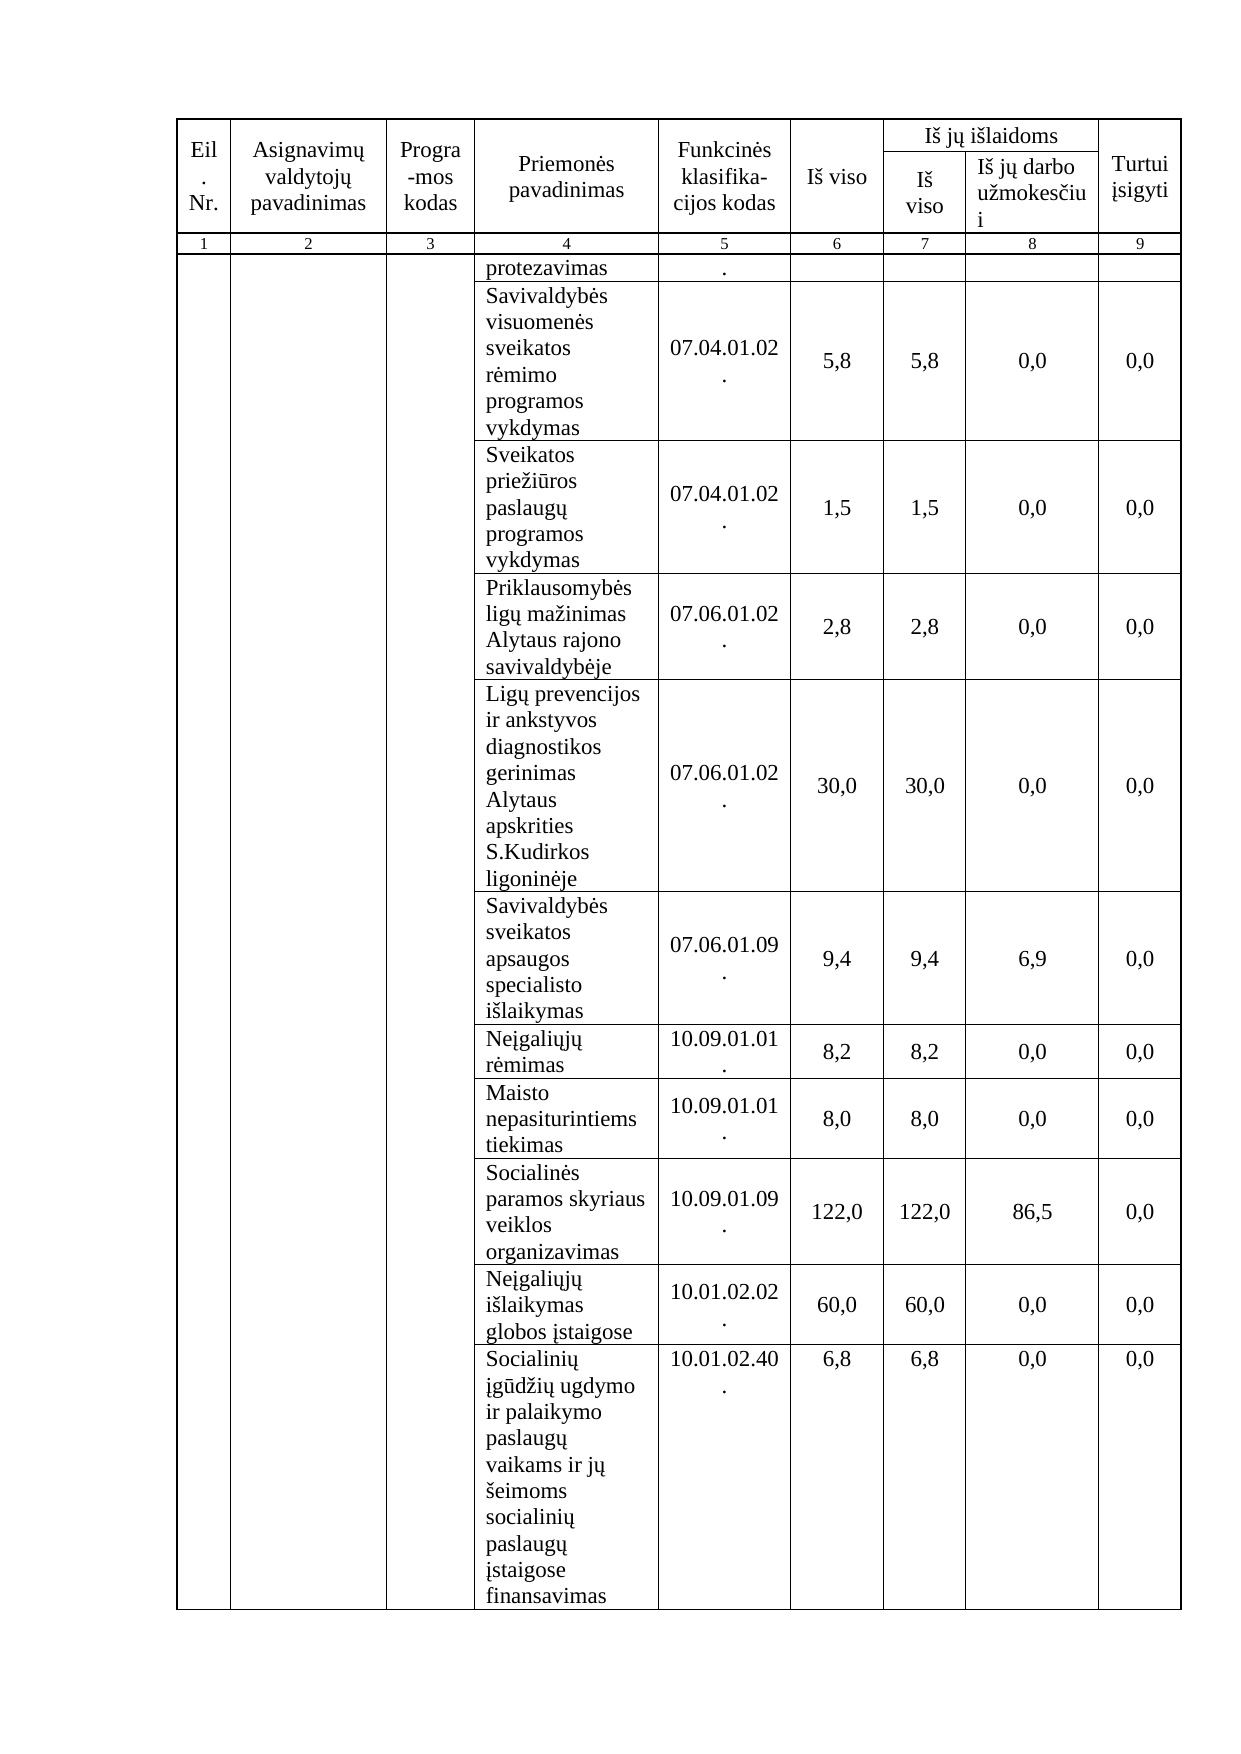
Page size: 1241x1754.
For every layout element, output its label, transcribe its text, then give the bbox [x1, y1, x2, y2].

table_cell 30,0 [884, 680, 965, 891]
table_cell Iš viso [884, 152, 965, 232]
table_cell 0,0 [1099, 1345, 1180, 1609]
table_cell 3 [387, 234, 474, 253]
table_cell 1,5 [884, 441, 965, 573]
table_cell 10.09.01.01. [659, 1079, 790, 1158]
table_cell 0,0 [1099, 1079, 1180, 1158]
table_cell 122,0 [791, 1159, 883, 1264]
table_cell 9 [1099, 234, 1180, 253]
table_cell 0,0 [1099, 680, 1180, 891]
table_header Turtui įsigyti [1099, 120, 1180, 232]
table_cell 6,8 [884, 1345, 965, 1609]
table_cell 0,0 [966, 1345, 1098, 1609]
table_cell 1,5 [791, 441, 883, 573]
table_cell . [659, 255, 790, 281]
table_cell 0,0 [966, 680, 1098, 891]
table_cell Socialinės paramos skyriaus veiklos organizavimas [475, 1159, 658, 1264]
table_cell 9,4 [884, 892, 965, 1024]
table_cell 07.04.01.02. [659, 441, 790, 573]
table_header Progra-mos kodas [387, 120, 474, 232]
table_cell 5 [659, 234, 790, 253]
table_cell 2 [231, 234, 386, 253]
table_cell 8,0 [884, 1079, 965, 1158]
table_cell 0,0 [966, 441, 1098, 573]
table_cell Neįgaliųjų rėmimas [475, 1025, 658, 1078]
table_cell 4 [475, 234, 658, 253]
table_cell 6,9 [966, 892, 1098, 1024]
table_cell 6,8 [791, 1345, 883, 1609]
table_cell 8 [966, 234, 1098, 253]
table_cell protezavimas [475, 255, 658, 281]
table_cell 0,0 [1099, 892, 1180, 1024]
table_cell [884, 255, 965, 281]
table_cell 0,0 [1099, 574, 1180, 679]
table_cell Sveikatos priežiūros paslaugų programos vykdymas [475, 441, 658, 573]
table_cell 0,0 [1099, 1025, 1180, 1078]
table_cell 7 [884, 234, 965, 253]
table_cell 30,0 [791, 680, 883, 891]
table_header Iš viso [791, 120, 883, 232]
table_cell 5,8 [791, 282, 883, 440]
table_cell 122,0 [884, 1159, 965, 1264]
table_cell Priklausomybės ligų mažinimas Alytaus rajono savivaldybėje [475, 574, 658, 679]
table_cell 07.06.01.02. [659, 680, 790, 891]
table_cell 10.01.02.02. [659, 1265, 790, 1344]
table_cell Iš jų darbo užmokesčiui [966, 152, 1098, 232]
table_cell 5,8 [884, 282, 965, 440]
table_header Iš jų išlaidoms [884, 120, 1098, 151]
table_cell Maisto nepasiturintiems tiekimas [475, 1079, 658, 1158]
table_cell Neįgaliųjų išlaikymas globos įstaigose [475, 1265, 658, 1344]
table_cell 9,4 [791, 892, 883, 1024]
table_cell 2,8 [884, 574, 965, 679]
table_cell 60,0 [884, 1265, 965, 1344]
table_cell 07.06.01.09. [659, 892, 790, 1024]
table_cell 8,2 [884, 1025, 965, 1078]
table_cell 0,0 [1099, 441, 1180, 573]
table_cell 6 [791, 234, 883, 253]
table_cell [791, 255, 883, 281]
table_cell Ligų prevencijos ir ankstyvos diagnostikos gerinimas Alytaus apskrities S.Kudirkos ligoninėje [475, 680, 658, 891]
table_cell 07.04.01.02. [659, 282, 790, 440]
table_header Asignavimų valdytojų pavadinimas [231, 120, 386, 232]
table_cell 60,0 [791, 1265, 883, 1344]
table_cell 2,8 [791, 574, 883, 679]
table_header Priemonės pavadinimas [475, 120, 658, 232]
table_cell Savivaldybės sveikatos apsaugos specialisto išlaikymas [475, 892, 658, 1024]
table_cell Socialinių įgūdžių ugdymo ir palaikymo paslaugų vaikams ir jų šeimoms socialinių paslaugų įstaigose finansavimas [475, 1345, 658, 1609]
table_cell 10.09.01.09. [659, 1159, 790, 1264]
table_cell 0,0 [1099, 1159, 1180, 1264]
table_cell 8,2 [791, 1025, 883, 1078]
table_cell [231, 255, 386, 1609]
table_cell 0,0 [966, 1265, 1098, 1344]
table_cell 0,0 [1099, 1265, 1180, 1344]
table_cell [966, 255, 1098, 281]
table_cell 0,0 [1099, 282, 1180, 440]
table_cell 0,0 [966, 1079, 1098, 1158]
table_header Funkcinės klasifika-cijos kodas [659, 120, 790, 232]
table_cell 0,0 [966, 1025, 1098, 1078]
table_cell 10.01.02.40. [659, 1345, 790, 1609]
table_cell 07.06.01.02. [659, 574, 790, 679]
table_cell 0,0 [966, 282, 1098, 440]
table_cell Savivaldybės visuomenės sveikatos rėmimo programos vykdymas [475, 282, 658, 440]
table_cell 1 [178, 234, 230, 253]
table_cell 10.09.01.01. [659, 1025, 790, 1078]
table_cell 8,0 [791, 1079, 883, 1158]
table_cell [1099, 255, 1180, 281]
table_cell [387, 255, 474, 1609]
table_header Eil. Nr. [178, 120, 230, 232]
table_cell 86,5 [966, 1159, 1098, 1264]
table_cell [178, 255, 230, 1609]
table_cell 0,0 [966, 574, 1098, 679]
